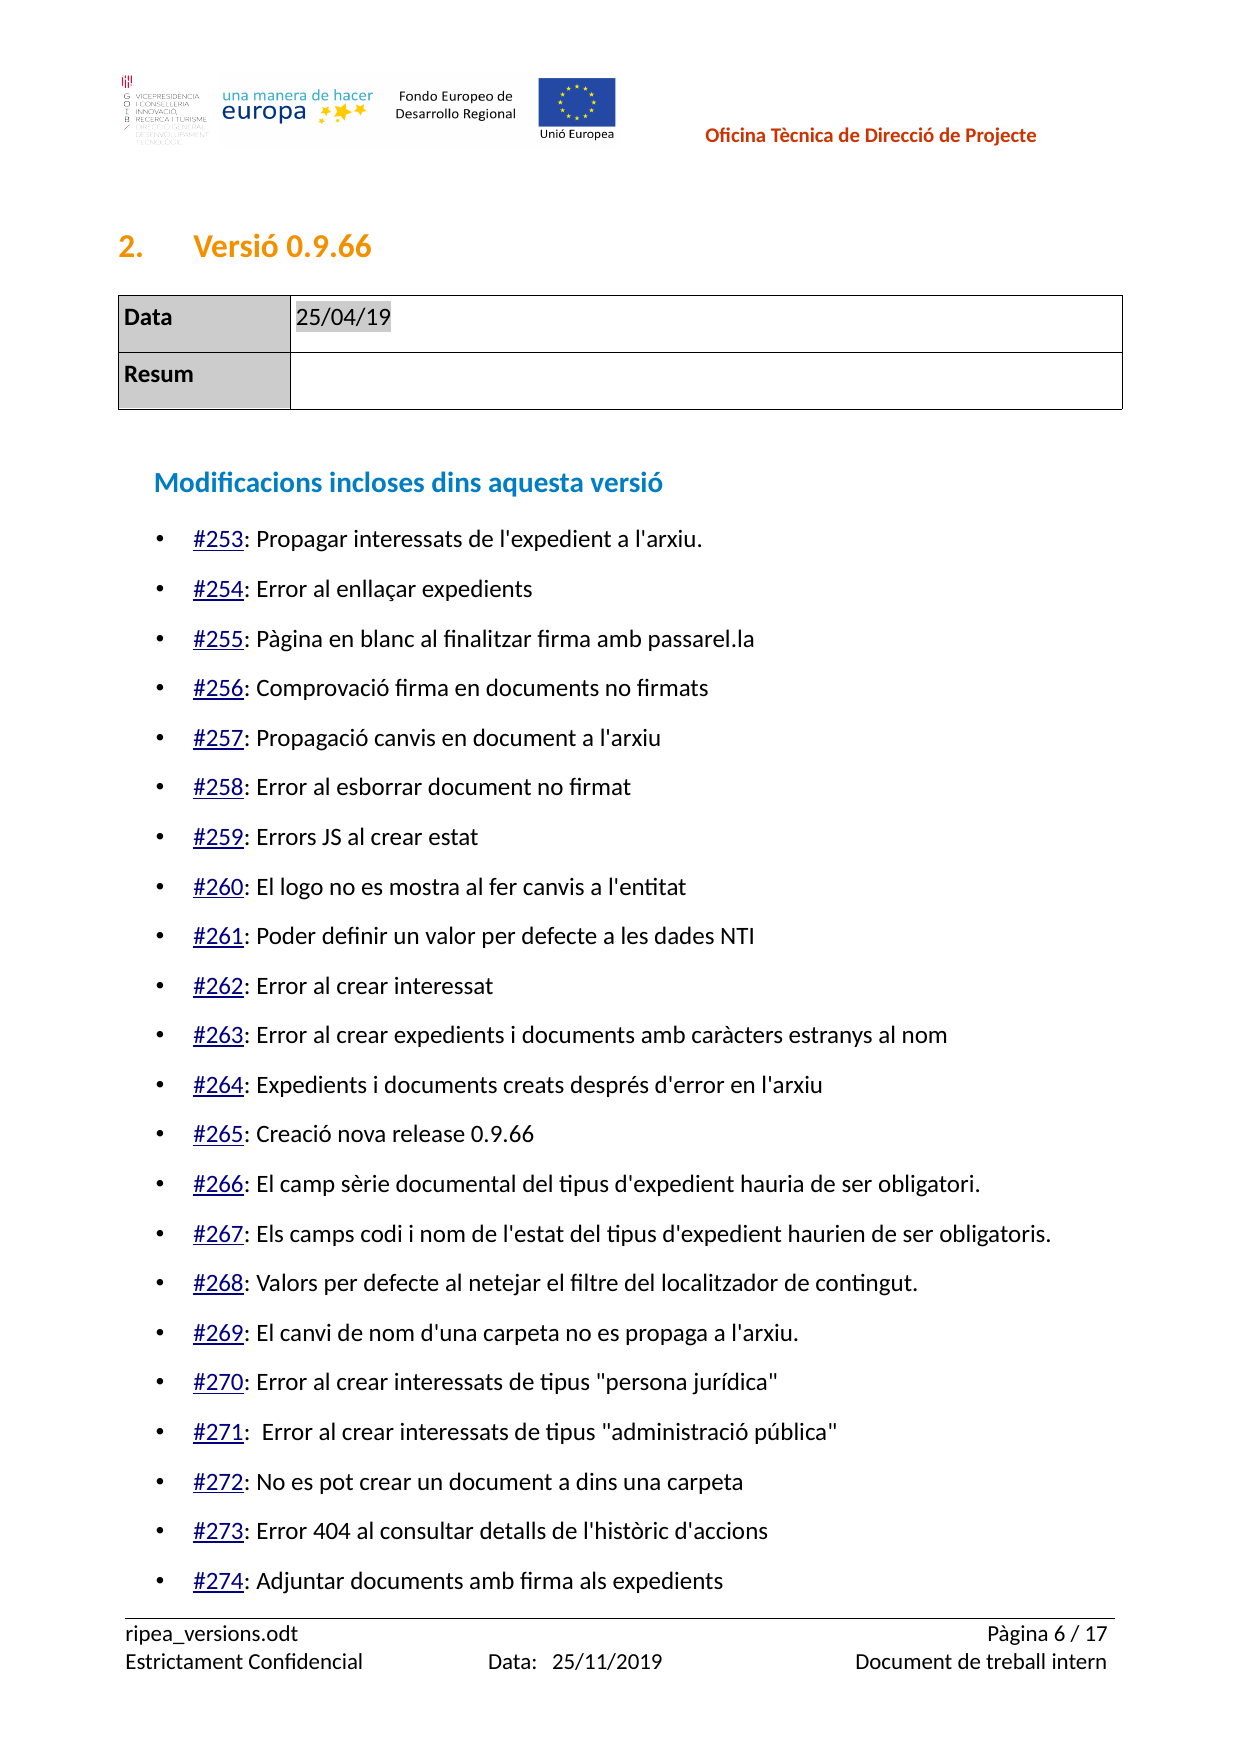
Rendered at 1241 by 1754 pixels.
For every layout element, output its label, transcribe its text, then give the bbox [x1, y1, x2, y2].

list #262: Error al crear interessat [156, 970, 1122, 1000]
list #266: El camp sèrie documental del tipus d'expedient hauria de ser obligatori. [156, 1168, 1122, 1199]
list #270: Error al crear interessats de tipus "persona jurídica" [156, 1366, 1122, 1397]
list #259: Errors JS al crear estat [156, 821, 1122, 852]
list #264: Expedients i documents creats després d'error en l'arxiu [156, 1069, 1122, 1099]
table_cell Resum [119, 353, 290, 408]
list #267: Els camps codi i nom de l'estat del tipus d'expedient haurien de ser obligatoris. [156, 1218, 1122, 1248]
list #254: Error al enllaçar expedients [156, 573, 1122, 604]
list #272: No es pot crear un document a dins una carpeta [156, 1466, 1122, 1496]
list #255: Pàgina en blanc al finalitzar firma amb passarel.la [156, 623, 1122, 653]
list #258: Error al esborrar document no firmat [156, 771, 1122, 802]
list #257: Propagació canvis en document a l'arxiu [156, 722, 1122, 752]
list #268: Valors per defecte al netejar el filtre del localitzador de contingut. [156, 1267, 1122, 1298]
subtitle Modificacions incloses dins aquesta versió [153, 464, 1122, 500]
subtitle Versió 0.9.66 [118, 225, 1122, 266]
list #273: Error 404 al consultar detalls de l'històric d'accions [156, 1515, 1122, 1546]
list #269: El canvi de nom d'una carpeta no es propaga a l'arxiu. [156, 1317, 1122, 1347]
list #263: Error al crear expedients i documents amb caràcters estranys al nom [156, 1019, 1122, 1050]
list #253: Propagar interessats de l'expedient a l'arxiu. [156, 523, 1122, 554]
table_header 25/04/19 [291, 296, 1122, 352]
list #265: Creació nova release 0.9.66 [156, 1118, 1122, 1149]
table_header Data [119, 296, 290, 352]
table_cell [291, 353, 1122, 408]
list #261: Poder definir un valor per defecte a les dades NTI [156, 920, 1122, 951]
picture [219, 73, 621, 147]
list #271: Error al crear interessats de tipus "administració pública" [156, 1416, 1122, 1447]
list #256: Comprovació firma en documents no firmats [156, 672, 1122, 703]
picture [118, 73, 213, 147]
list #260: El logo no es mostra al fer canvis a l'entitat [156, 871, 1122, 901]
list #274: Adjuntar documents amb firma als expedients [156, 1565, 1122, 1595]
